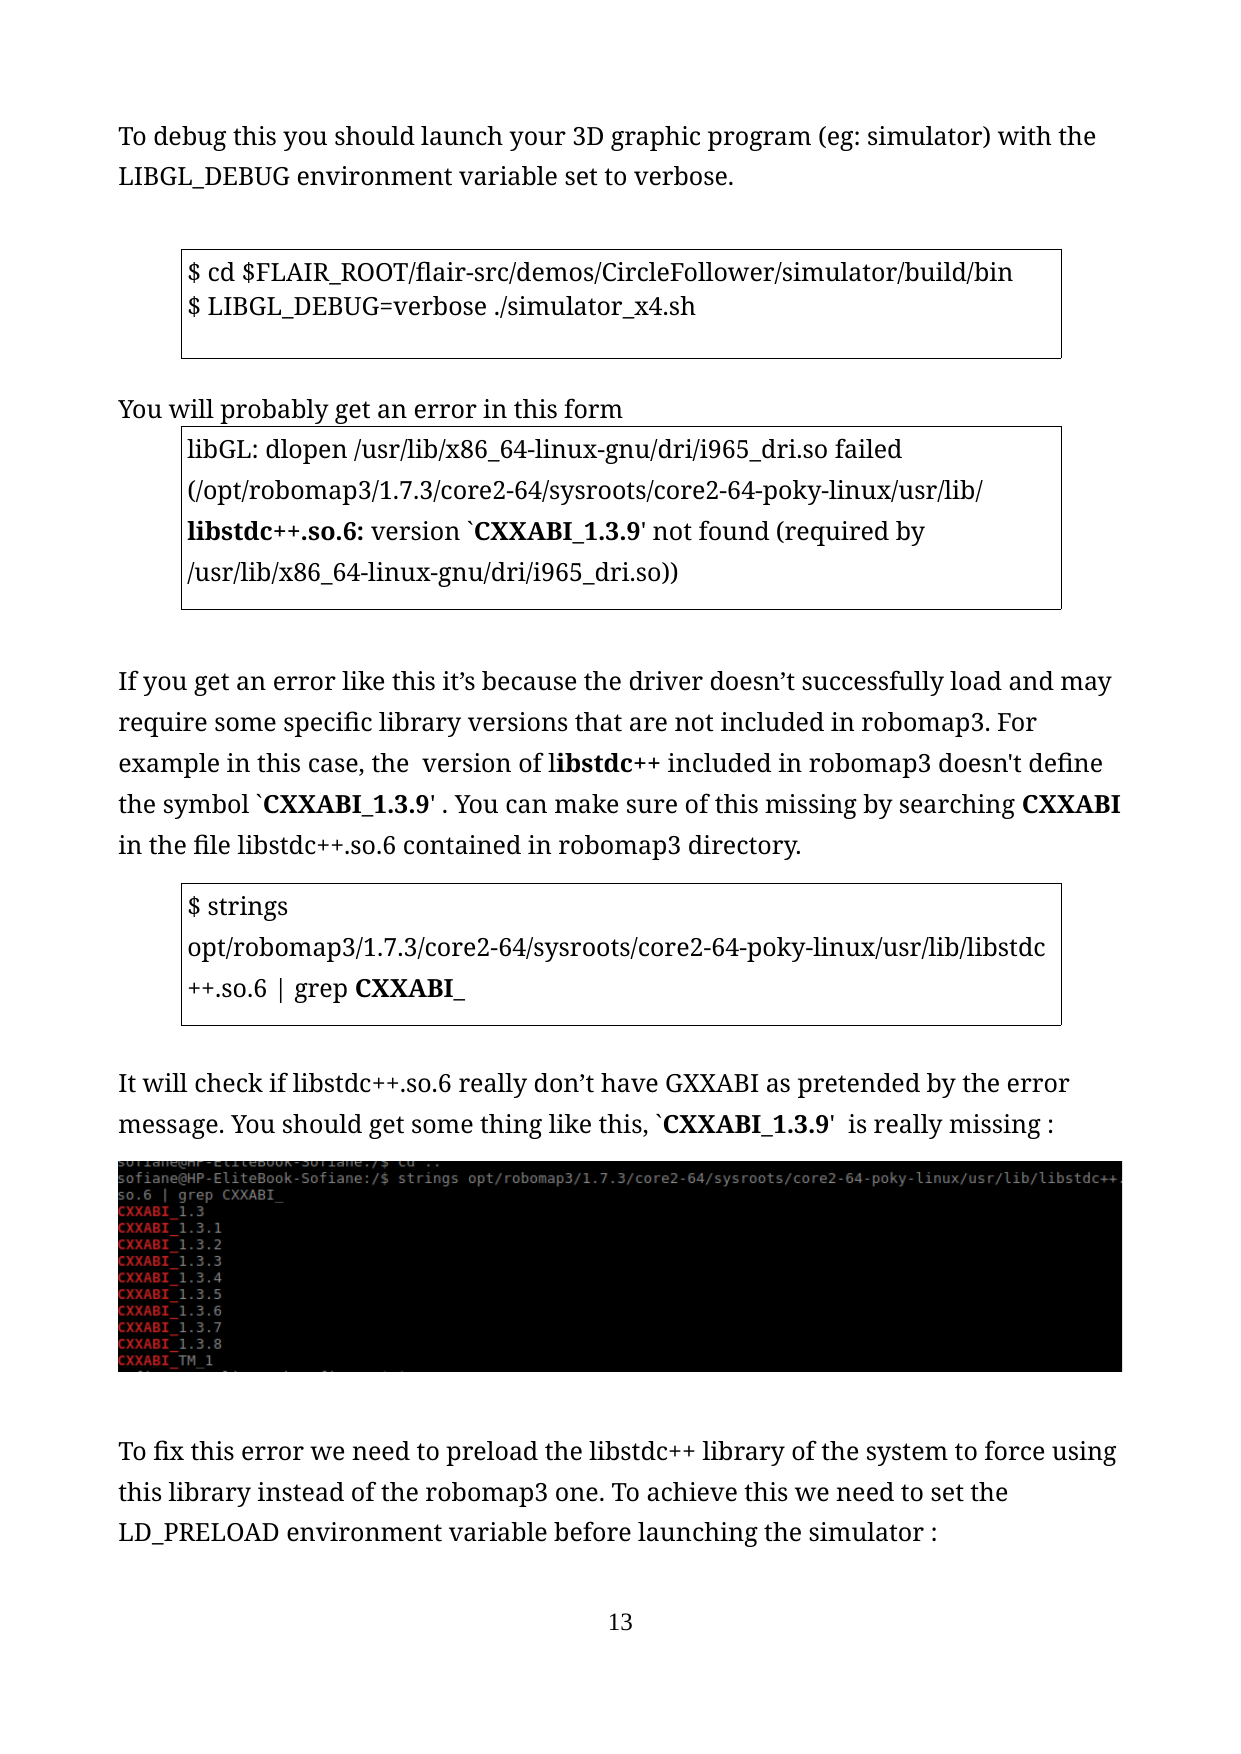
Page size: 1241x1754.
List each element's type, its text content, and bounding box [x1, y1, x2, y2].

text You will probably get an error in this form [118, 392, 1122, 426]
table_header libGL: dlopen /usr/lib/x86_64-linux-gnu/dri/i965_dri.so failed (/opt/robomap3/1.7.3/core2-64/sysroots/core2-64-poky-linux/usr/lib/libstdc++.so.6: version `CXXABI_1.3.9' not found (required by /usr/lib/x86_64-linux-gnu/dri/i965_dri.so)) [182, 427, 1061, 608]
text It will check if libstdc++.so.6 really don’t have GXXABI as pretended by the error message. You should get some thing like this, `CXXABI_1.3.9' is really missing : [118, 1025, 1122, 1141]
table_header $ cd $FLAIR_ROOT/flair-src/demos/CircleFollower/simulator/build/bin $ LIBGL_DEBUG=verbose ./simulator_x4.sh [182, 250, 1061, 358]
table_header $ strings opt/robomap3/1.7.3/core2-64/sysroots/core2-64-poky-linux/usr/lib/libstdc++.so.6 | grep CXXABI_ [182, 884, 1061, 1025]
text To fix this error we need to preload the libstdc++ library of the system to force using this library instead of the robomap3 one. To achieve this we need to set the LD_PRELOAD environment variable before launching the simulator : [118, 1433, 1122, 1549]
text To debug this you should launch your 3D graphic program (eg: simulator) with the LIBGL_DEBUG environment variable set to verbose. [118, 118, 1122, 193]
text If you get an error like this it’s because the driver doesn’t successfully load and may require some specific library versions that are not included in robomap3. For example in this case, the version of libstdc++ included in robomap3 doesn't define the symbol `CXXABI_1.3.9' . You can make sure of this missing by searching CXXABI in the file libstdc++.so.6 contained in robomap3 directory. [118, 664, 1122, 861]
picture [118, 1161, 1123, 1372]
